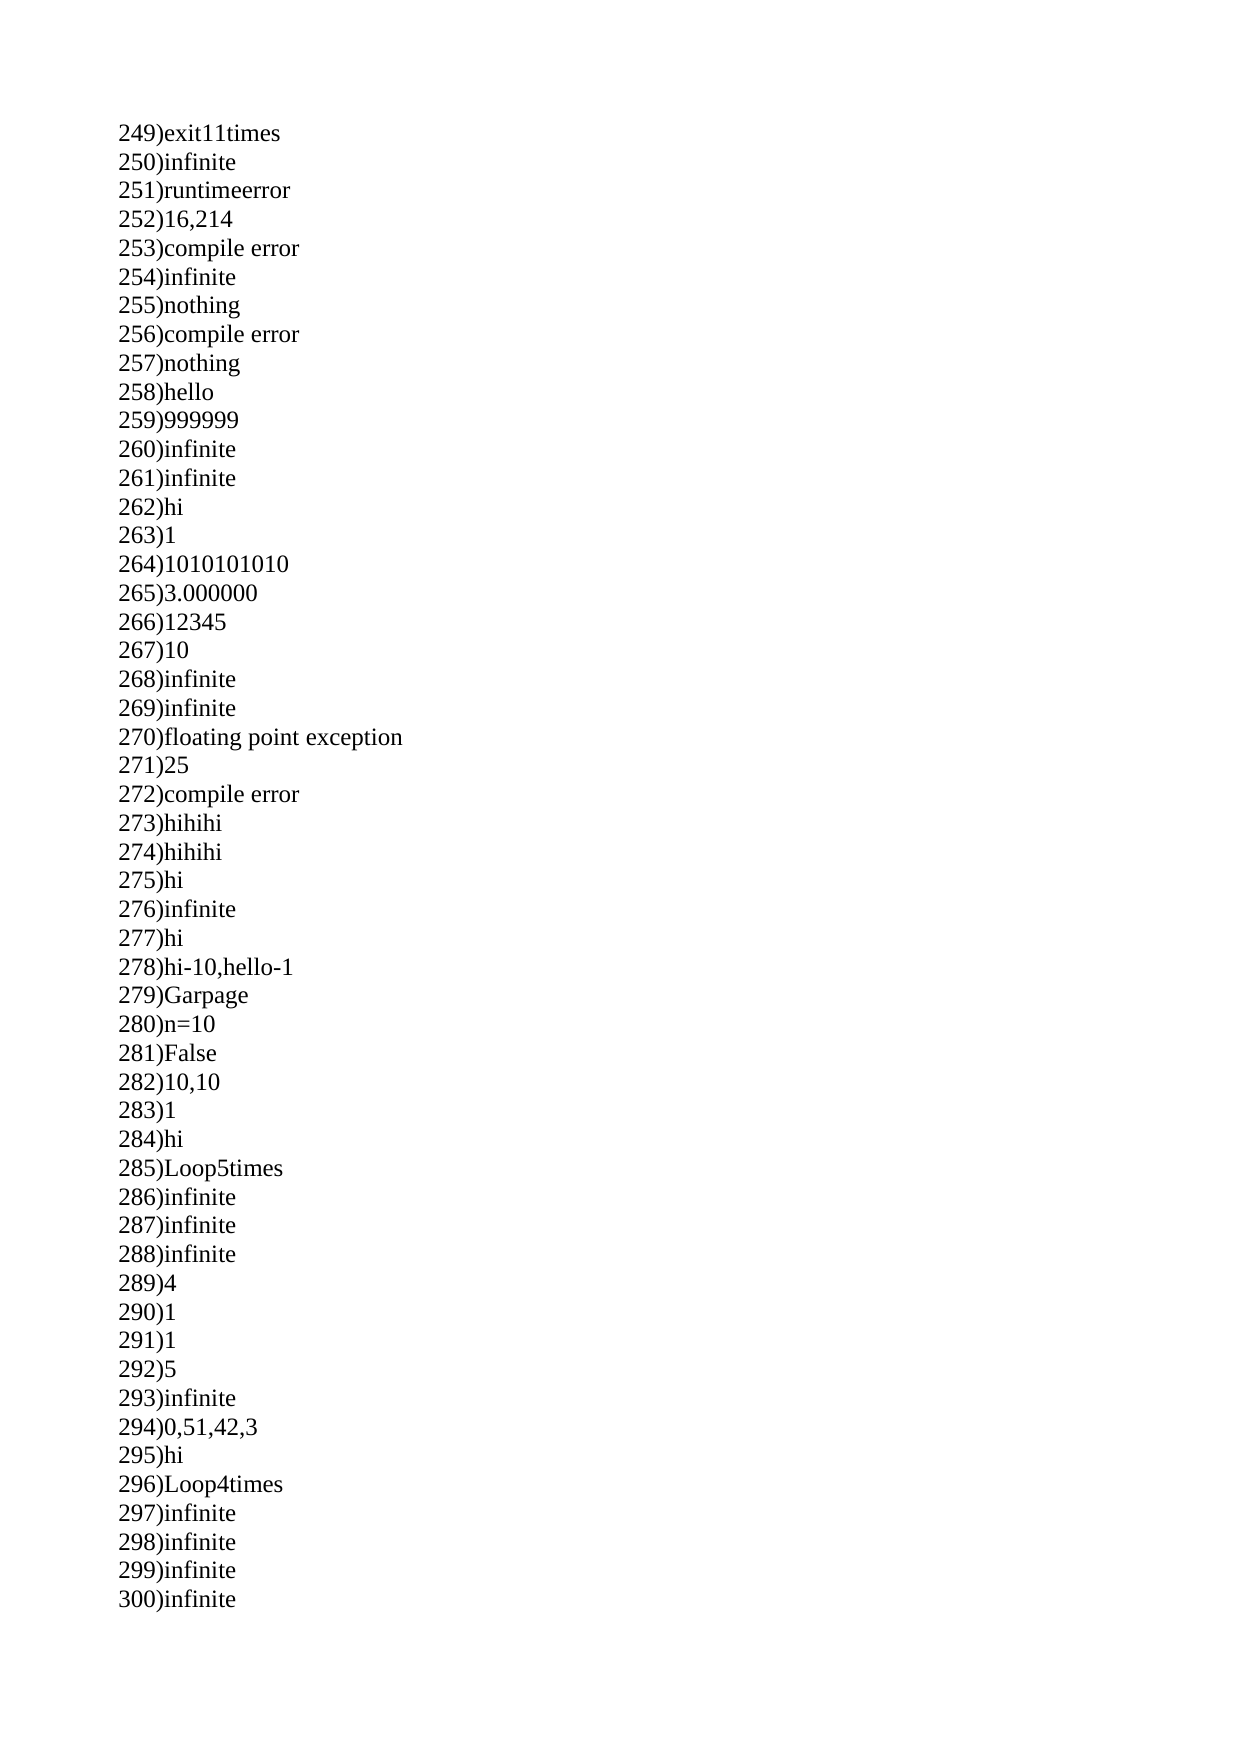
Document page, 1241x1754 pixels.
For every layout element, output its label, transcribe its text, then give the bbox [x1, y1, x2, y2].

text 281)False [118, 1038, 1122, 1067]
text 264)1010101010 [118, 549, 1122, 578]
text 274)hihihi [118, 837, 1122, 866]
text 249)exit11times [118, 118, 1122, 147]
text 288)infinite [118, 1239, 1122, 1268]
text 257)nothing [118, 348, 1122, 377]
text 300)infinite [118, 1584, 1122, 1613]
text 255)nothing [118, 291, 1122, 319]
text 262)hi [118, 492, 1122, 521]
text 256)compile error [118, 319, 1122, 348]
text 283)1 [118, 1096, 1122, 1124]
text 268)infinite [118, 664, 1122, 693]
text 297)infinite [118, 1498, 1122, 1527]
text 291)1 [118, 1326, 1122, 1354]
text 293)infinite [118, 1383, 1122, 1412]
text 259)999999 [118, 406, 1122, 434]
text 278)hi-10,hello-1 [118, 952, 1122, 981]
text 284)hi [118, 1124, 1122, 1153]
text 277)hi [118, 923, 1122, 952]
text 270)floating point exception [118, 722, 1122, 751]
text 271)25 [118, 751, 1122, 779]
text 295)hi [118, 1441, 1122, 1469]
text 275)hi [118, 866, 1122, 894]
text 287)infinite [118, 1211, 1122, 1239]
text 269)infinite [118, 693, 1122, 722]
text 260)infinite [118, 434, 1122, 463]
text 294)0,51,42,3 [118, 1412, 1122, 1441]
text 286)infinite [118, 1182, 1122, 1211]
text 285)Loop5times [118, 1153, 1122, 1182]
text 254)infinite [118, 262, 1122, 291]
text 252)16,214 [118, 204, 1122, 233]
text 263)1 [118, 521, 1122, 549]
text 289)4 [118, 1268, 1122, 1297]
text 279)Garpage [118, 981, 1122, 1009]
text 299)infinite [118, 1556, 1122, 1584]
text 280)n=10 [118, 1009, 1122, 1038]
text 261)infinite [118, 463, 1122, 492]
text 296)Loop4times [118, 1469, 1122, 1498]
text 272)compile error [118, 779, 1122, 808]
text 273)hihihi [118, 808, 1122, 837]
text 290)1 [118, 1297, 1122, 1326]
text 266)12345 [118, 607, 1122, 636]
text 265)3.000000 [118, 578, 1122, 607]
text 251)runtimeerror [118, 176, 1122, 204]
text 282)10,10 [118, 1067, 1122, 1096]
text 250)infinite [118, 147, 1122, 176]
text 276)infinite [118, 894, 1122, 923]
text 258)hello [118, 377, 1122, 406]
text 298)infinite [118, 1527, 1122, 1556]
text 267)10 [118, 636, 1122, 664]
text 253)compile error [118, 233, 1122, 262]
text 292)5 [118, 1354, 1122, 1383]
